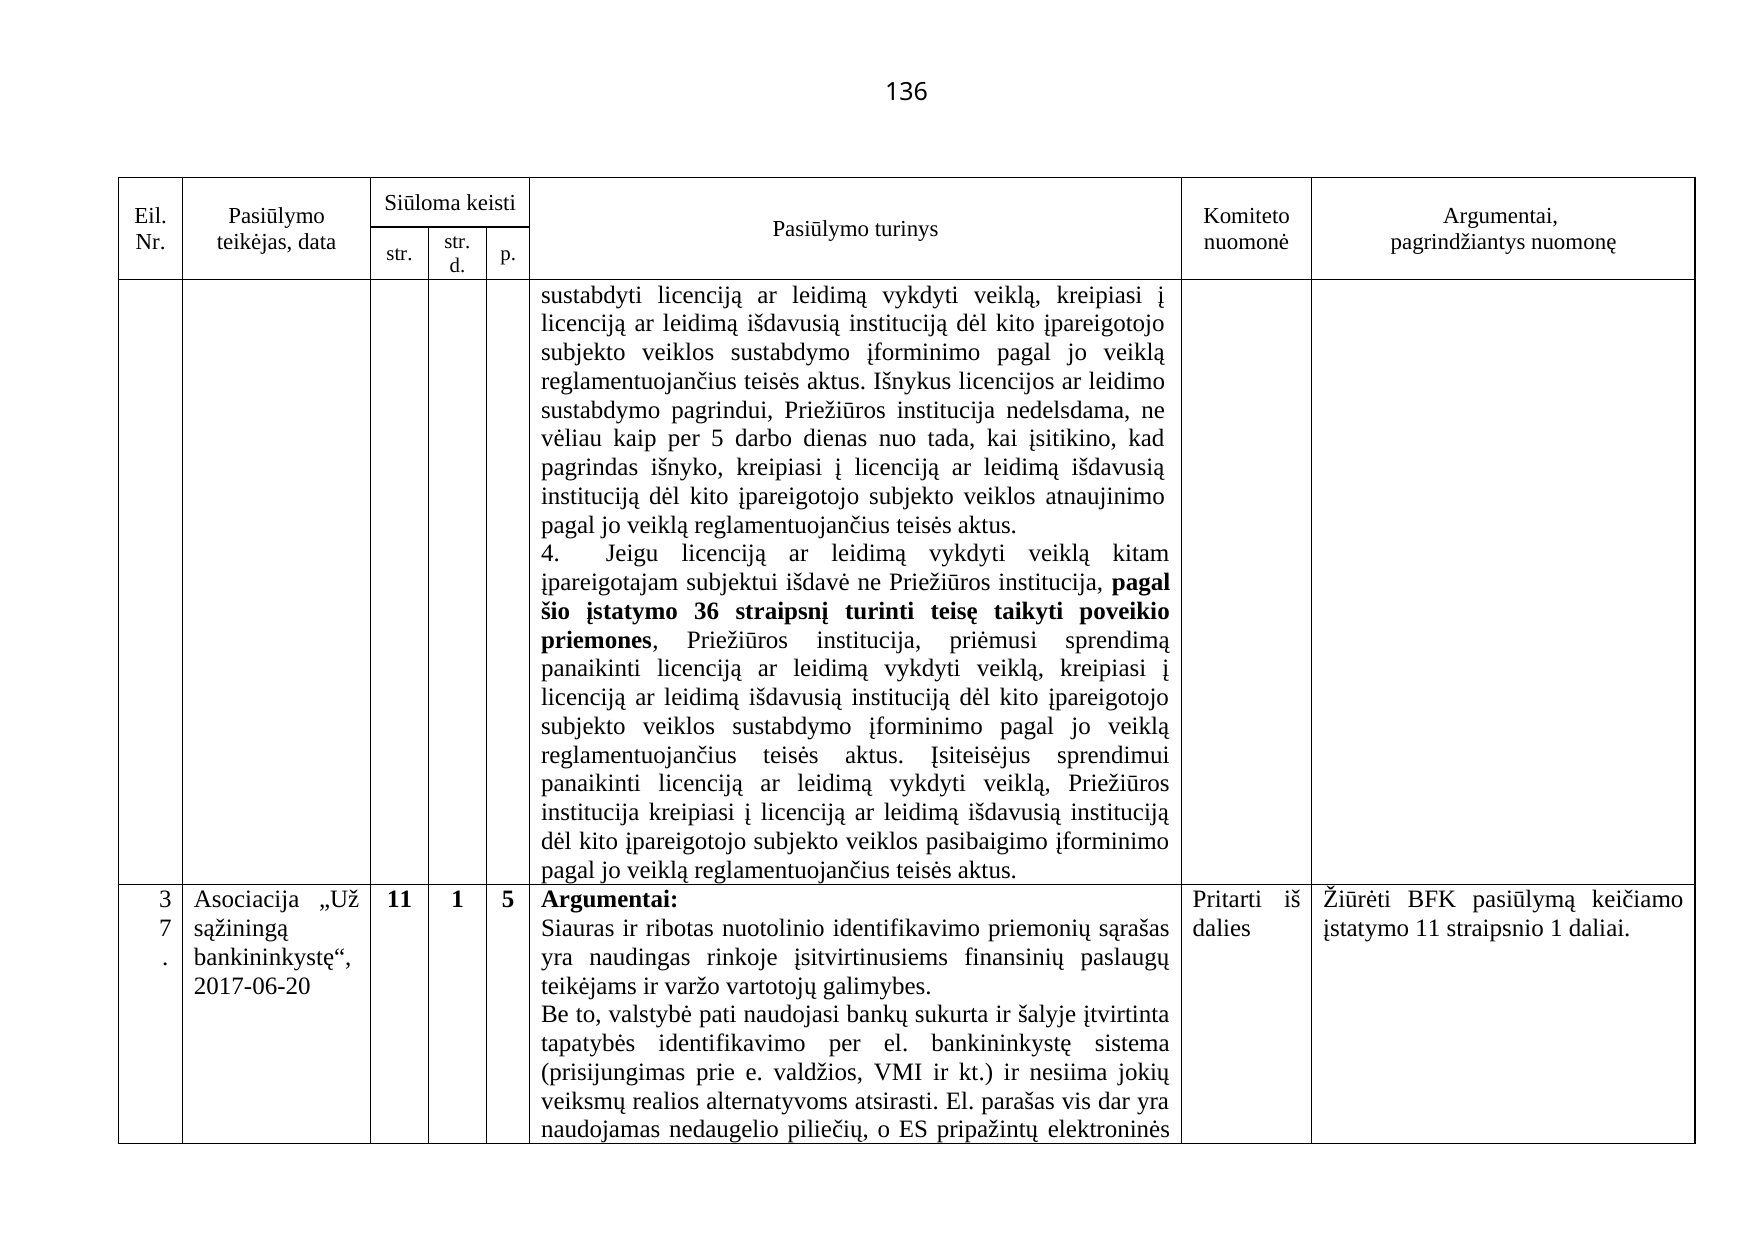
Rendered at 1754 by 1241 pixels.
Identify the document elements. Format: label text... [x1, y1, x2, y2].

table_cell 5 [487, 885, 529, 1143]
table_cell sustabdyti licenciją ar leidimą vykdyti veiklą, kreipiasi į licenciją ar leidimą išdavusią instituciją dėl kito įpareigotojo subjekto veiklos sustabdymo įforminimo pagal jo veiklą reglamentuojančius teisės aktus. Išnykus licencijos ar leidimo sustabdymo pagrindui, Priežiūros institucija nedelsdama, ne vėliau kaip per 5 darbo dienas nuo tada, kai įsitikino, kad pagrindas išnyko, kreipiasi į licenciją ar leidimą išdavusią instituciją dėl kito įpareigotojo subjekto veiklos atnaujinimo pagal jo veiklą reglamentuojančius teisės aktus. 4. Jeigu licenciją ar leidimą vykdyti veiklą kitam įpareigotajam subjektui išdavė ne Priežiūros institucija, pagal šio įstatymo 36 straipsnį turinti teisę taikyti poveikio priemones, Priežiūros institucija, priėmusi sprendimą panaikinti licenciją ar leidimą vykdyti veiklą, kreipiasi į licenciją ar leidimą išdavusią instituciją dėl kito įpareigotojo subjekto veiklos sustabdymo įforminimo pagal jo veiklą reglamentuojančius teisės aktus. Įsiteisėjus sprendimui panaikinti licenciją ar leidimą vykdyti veiklą, Priežiūros institucija kreipiasi į licenciją ar leidimą išdavusią instituciją dėl kito įpareigotojo subjekto veiklos pasibaigimo įforminimo pagal jo veiklą reglamentuojančius teisės aktus. [530, 280, 1181, 883]
table_cell [429, 280, 486, 883]
table_cell 1 [429, 885, 486, 1143]
table_header Argumentai, pagrindžiantys nuomonę [1312, 178, 1694, 279]
table_header Siūloma keisti [371, 178, 529, 226]
table_cell [119, 280, 182, 883]
table_cell [371, 280, 428, 883]
table_header Komiteto nuomonė [1182, 178, 1311, 279]
table_header Pasiūlymo turinys [530, 178, 1181, 279]
table_cell [487, 280, 529, 883]
table_cell Asociacija „Už sąžiningą bankininkystę“, 2017-06-20 [183, 885, 370, 1143]
table_cell str. d. [429, 228, 486, 279]
table_cell str. [371, 228, 428, 279]
table_cell 11 [371, 885, 428, 1143]
table_header Eil. Nr. [119, 178, 182, 279]
table_cell [183, 280, 370, 883]
table_cell [119, 885, 182, 1143]
table_cell [1182, 280, 1311, 883]
table_cell Pritarti iš dalies [1182, 885, 1311, 1143]
table_cell [1312, 280, 1694, 883]
table_cell p. [487, 228, 529, 279]
table_cell Argumentai: Siauras ir ribotas nuotolinio identifikavimo priemonių sąrašas yra naudingas rinkoje įsitvirtinusiems finansinių paslaugų teikėjams ir varžo vartotojų galimybes. Be to, valstybė pati naudojasi bankų sukurta ir šalyje įtvirtinta tapatybės identifikavimo per el. bankininkystę sistema (prisijungimas prie e. valdžios, VMI ir kt.) ir nesiima jokių veiksmų realios alternatyvoms atsirasti. El. parašas vis dar yra naudojamas nedaugelio piliečių, o ES pripažintų elektroninės [530, 885, 1181, 1143]
table_header Pasiūlymo teikėjas, data [183, 178, 370, 279]
table_cell Žiūrėti BFK pasiūlymą keičiamo įstatymo 11 straipsnio 1 daliai. [1312, 885, 1694, 1143]
